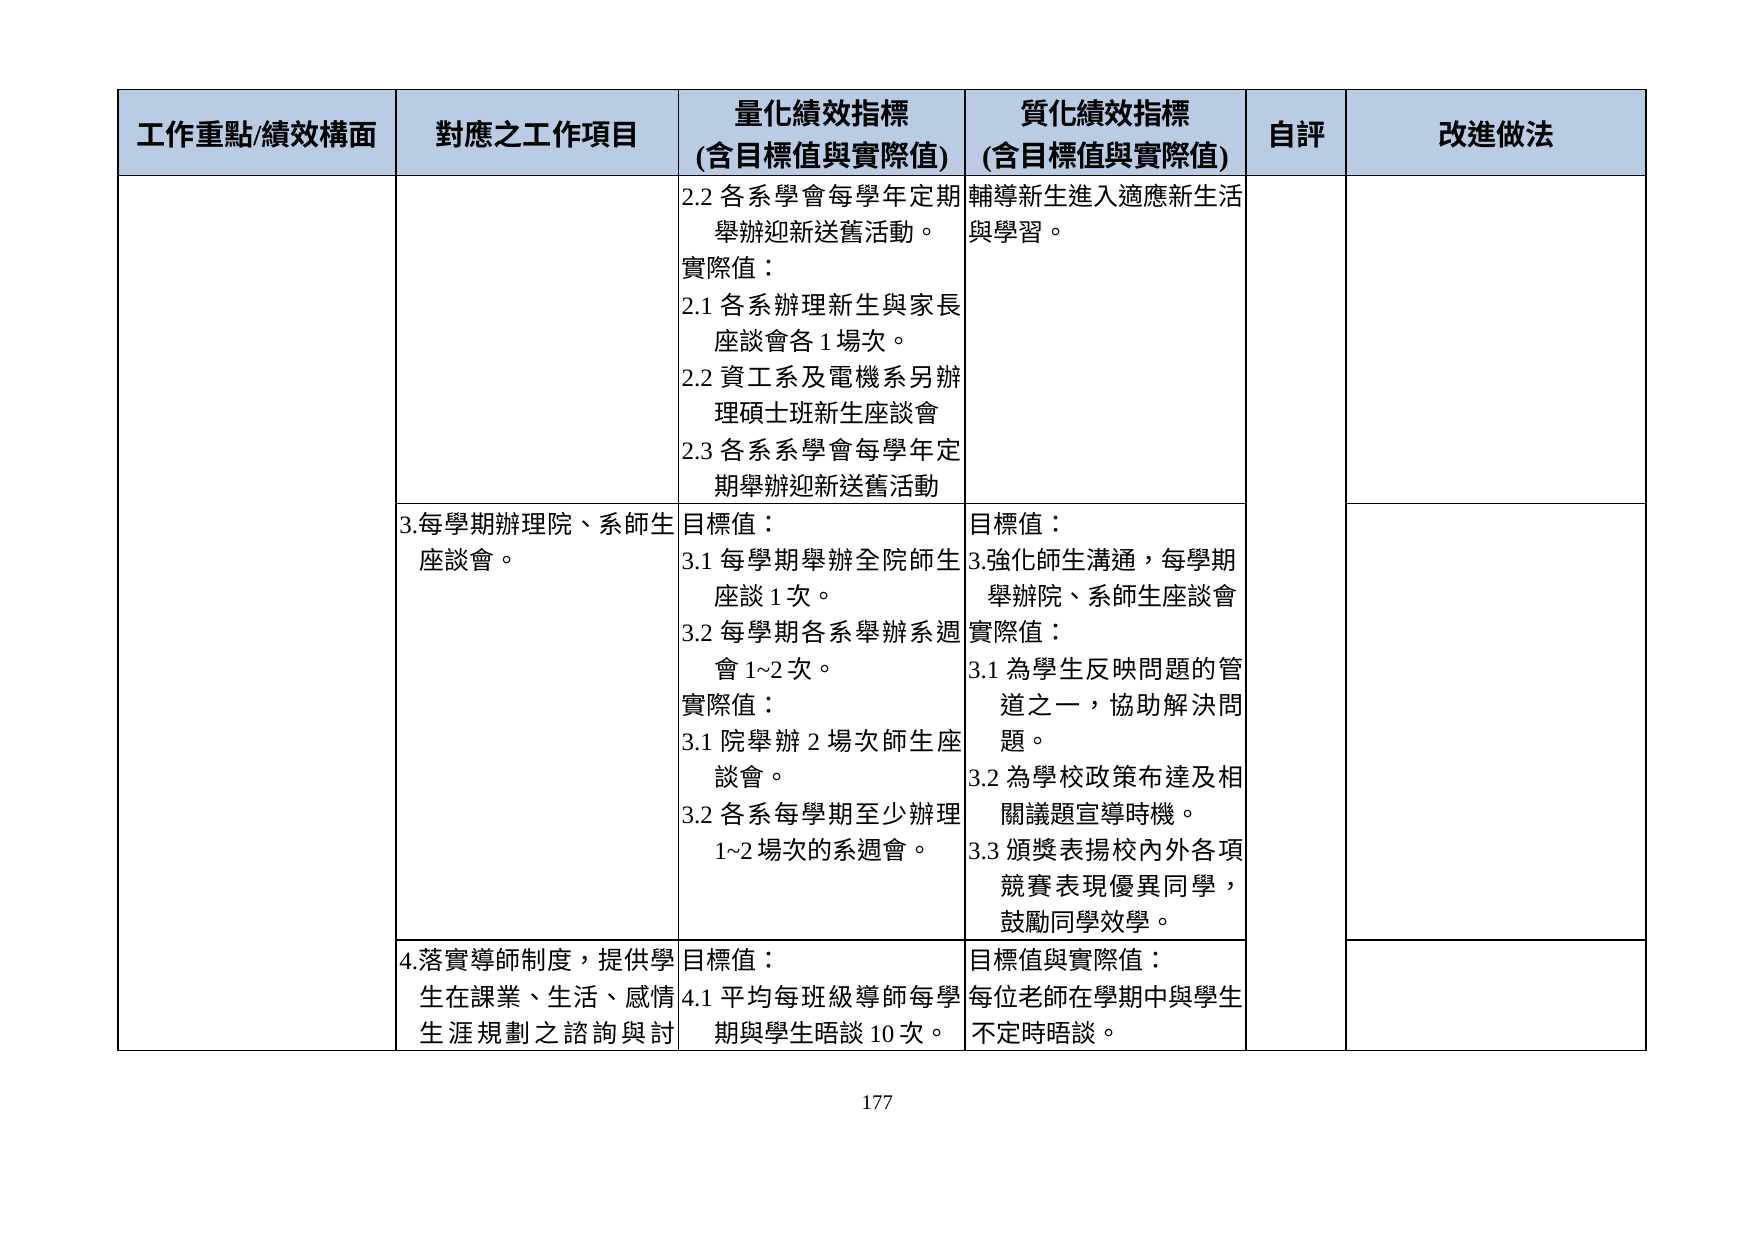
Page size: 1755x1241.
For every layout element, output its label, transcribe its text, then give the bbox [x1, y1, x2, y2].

table_cell 目標值： 4.1平均每班級導師每學期與學生晤談10次。 [679, 941, 964, 1049]
table_cell 目標值與實際值： 每位老師在學期中與學生不定時晤談。 [966, 941, 1245, 1049]
table_cell 4.落實導師制度，提供學生在課業、生活、感情生涯規劃之諮詢與討 [397, 941, 678, 1049]
table_cell 目標值： 3.強化師生溝通，每學期舉辦院、系師生座談會 實際值： 3.1為學生反映問題的管道之一，協助解決問題。 3.2為學校政策布達及相關議題宣導時機。 3.3頒獎表揚校內外各項競賽表現優異同學，鼓勵同學效學。 [966, 504, 1245, 939]
table_cell [1347, 941, 1645, 1049]
table_header 改進做法 [1347, 90, 1645, 175]
table_cell 2.2各系學會每學年定期舉辦迎新送舊活動。 實際值： 2.1各系辦理新生與家長座談會各1場次。 2.2資工系及電機系另辦理碩士班新生座談會 2.3各系系學會每學年定期舉辦迎新送舊活動 [679, 176, 964, 503]
table_cell 輔導新生進入適應新生活與學習。 [966, 176, 1245, 503]
table_header 自評 [1247, 90, 1345, 175]
table_header 對應之工作項目 [397, 90, 678, 175]
table_cell 3.每學期辦理院、系師生座談會。 [397, 504, 678, 939]
table_cell [397, 176, 678, 503]
table_cell [1247, 176, 1345, 1049]
table_cell 目標值： 3.1每學期舉辦全院師生座談1次。 3.2每學期各系舉辦系週會1~2次。 實際值： 3.1院舉辦2場次師生座談會。 3.2各系每學期至少辦理1~2場次的系週會。 [679, 504, 964, 939]
table_cell [1347, 504, 1645, 939]
table_header 質化績效指標 (含目標值與實際值) [966, 90, 1245, 175]
table_header 量化績效指標 (含目標值與實際值) [679, 90, 964, 175]
table_header 工作重點/績效構面 [119, 90, 395, 175]
table_cell [119, 176, 395, 1049]
table_cell [1347, 176, 1645, 503]
